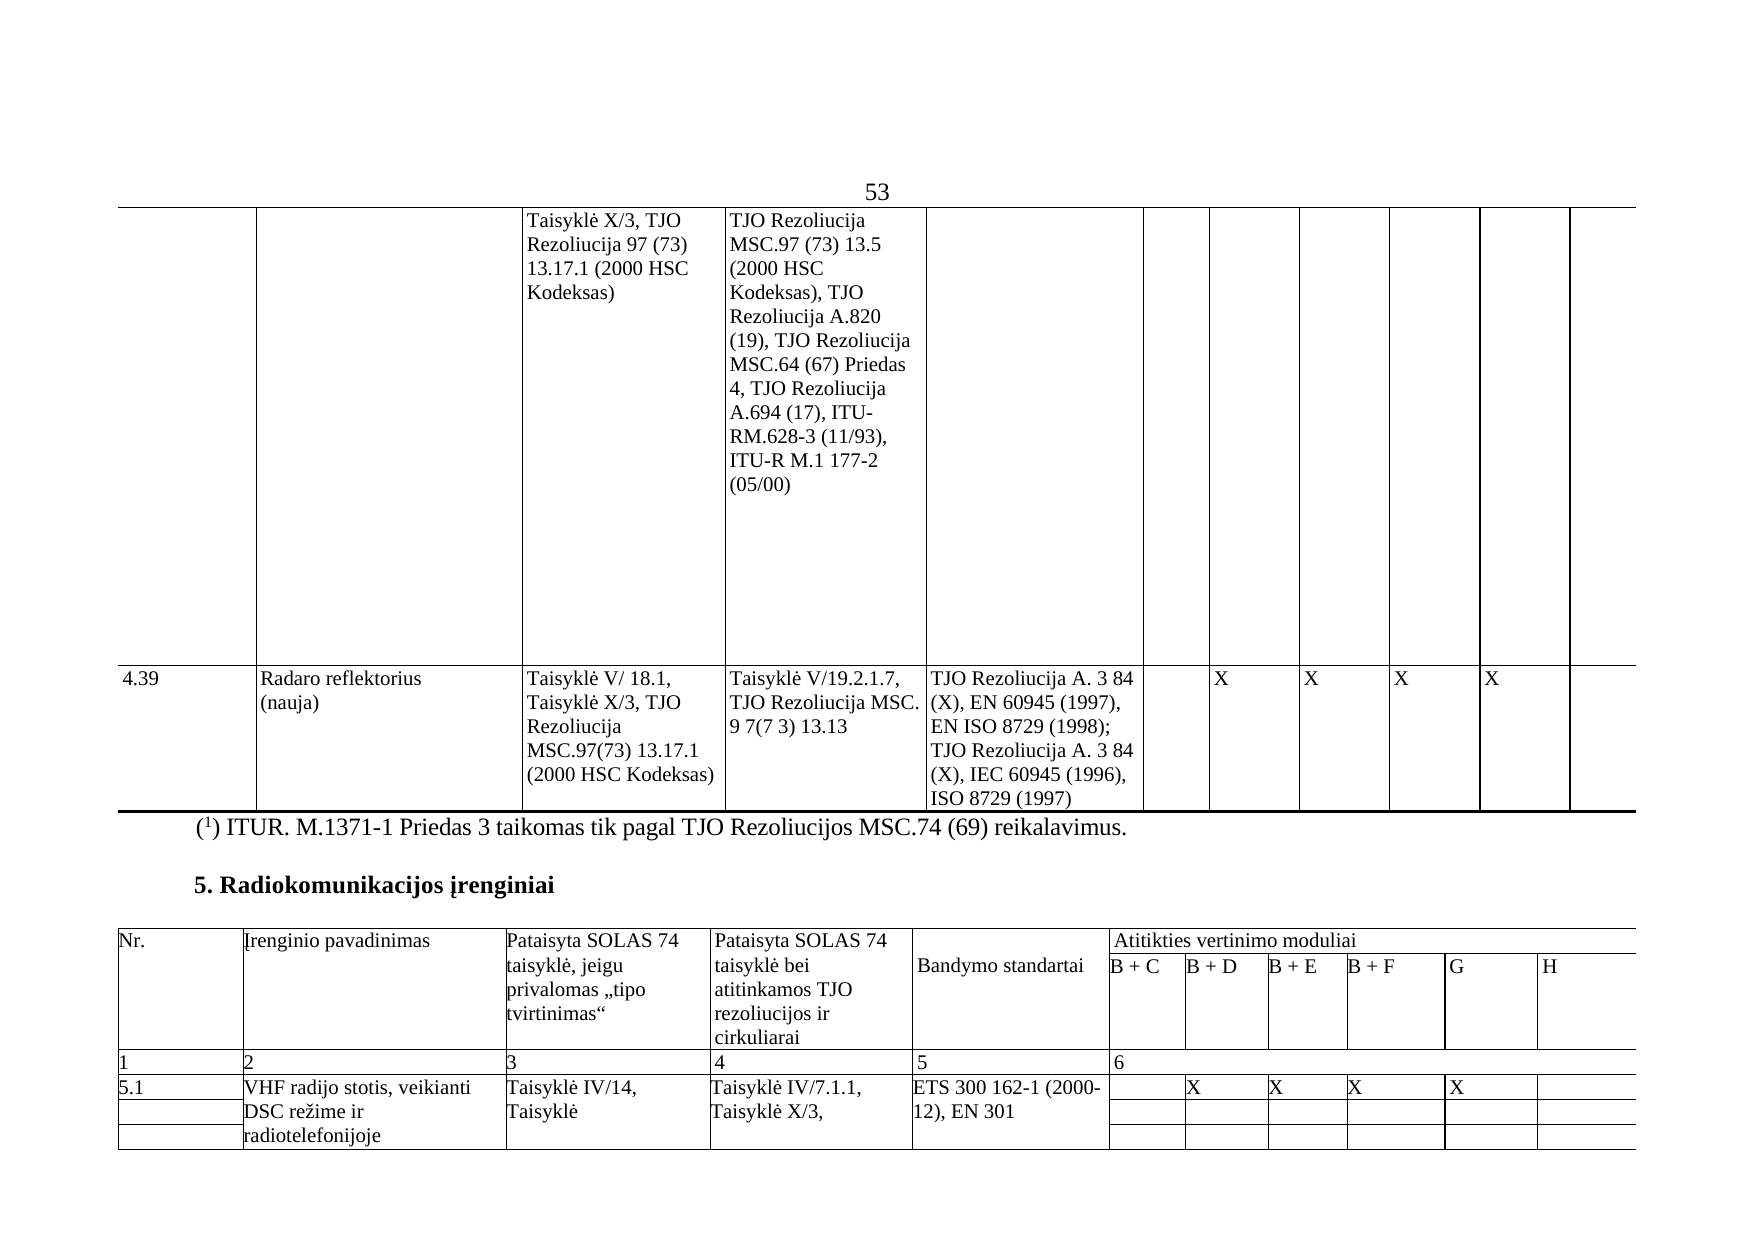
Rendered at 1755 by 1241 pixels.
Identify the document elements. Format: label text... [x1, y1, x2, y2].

table_cell [1144, 208, 1209, 665]
table_header Nr. [119, 929, 243, 1049]
table_cell 4.39 [118, 666, 256, 810]
table_cell [118, 208, 256, 665]
table_cell [119, 1100, 243, 1124]
table_cell [1300, 208, 1389, 665]
table_header Įrenginio pavadinimas [244, 929, 506, 1049]
table_header Atitikties vertinimo moduliai [1110, 929, 1636, 952]
table_cell [1348, 1125, 1444, 1149]
table_cell Radaro reflektorius (nauja) [257, 666, 522, 810]
table_cell [1571, 666, 1636, 810]
table_cell 3 [507, 1050, 710, 1074]
table_cell [1538, 1125, 1636, 1149]
table_cell B + F [1348, 954, 1444, 1049]
table_cell [1348, 1100, 1444, 1124]
table_cell [1269, 1125, 1347, 1149]
table_cell B + D [1186, 954, 1268, 1049]
table_header Pataisyta SOLAS 74 taisyklė, jeigu privalomas „tipo tvirtinimas“ [507, 929, 710, 1049]
table_cell TJO Rezoliucija MSC.97 (73) 13.5 (2000 HSC Kodeksas), TJO Rezoliucija A.820 (19), TJO Rezoliucija MSC.64 (67) Priedas 4, TJO Rezoliucija A.694 (17), ITU-RM.628-3 (11/93), ITU-R M.1 177-2 (05/00) [726, 208, 926, 665]
table_cell 1 [119, 1050, 243, 1074]
table_cell [927, 208, 1143, 665]
table_cell [1210, 208, 1299, 665]
table_cell [1186, 1100, 1268, 1124]
table_cell X [1300, 666, 1389, 810]
text 5. Radiokomunikacijos įrenginiai [120, 870, 1636, 899]
table_cell [1110, 1100, 1185, 1124]
table_cell B + C [1110, 954, 1185, 1049]
table_cell H [1538, 954, 1636, 1049]
table_cell 4 [711, 1050, 912, 1074]
table_cell [1110, 1125, 1185, 1149]
table_cell X [1186, 1075, 1268, 1099]
table_header Pataisyta SOLAS 74 taisyklė bei atitinkamos TJO rezoliucijos ir cirkuliarai [711, 929, 912, 1049]
table_cell [1446, 1100, 1537, 1124]
table_cell ETS 300 162-1 (2000-12), EN 301 [913, 1075, 1109, 1149]
table_cell [1186, 1125, 1268, 1149]
table_cell [119, 1125, 243, 1149]
table_cell 5.1 [119, 1075, 243, 1099]
table_cell [1110, 1075, 1185, 1099]
table_cell [1446, 1125, 1537, 1149]
table_cell 6 [1110, 1050, 1636, 1074]
table_cell [1538, 1075, 1636, 1099]
table_cell [1481, 208, 1569, 665]
table_cell B + E [1269, 954, 1347, 1049]
table_cell [1571, 208, 1636, 665]
table_cell X [1348, 1075, 1444, 1099]
table_cell Taisyklė V/ 18.1, Taisyklė X/3, TJO Rezoliucija MSC.97(73) 13.17.1 (2000 HSC Kodeksas) [523, 666, 725, 810]
table_cell VHF radijo stotis, veikianti DSC režime ir radiotelefonijoje [244, 1075, 506, 1149]
table_cell Taisyklė IV/7.1.1, Taisyklė X/3, [711, 1075, 912, 1149]
table_cell [257, 208, 522, 665]
table_cell X [1390, 666, 1479, 810]
table_cell Taisyklė IV/14, Taisyklė [507, 1075, 710, 1149]
table_cell [1538, 1100, 1636, 1124]
table_cell Taisyklė V/19.2.1.7, TJO Rezoliucija MSC. 9 7(7 3) 13.13 [726, 666, 926, 810]
text (1) ITUR. M.1371-1 Priedas 3 taikomas tik pagal TJO Rezoliucijos MSC.74 (69) reikalavimus. [122, 813, 1636, 841]
table_header Bandymo standartai [913, 929, 1109, 1049]
table_cell X [1210, 666, 1299, 810]
table_cell 5 [913, 1050, 1109, 1074]
table_cell Taisyklė X/3, TJO Rezoliucija 97 (73) 13.17.1 (2000 HSC Kodeksas) [523, 208, 725, 665]
table_cell X [1269, 1075, 1347, 1099]
table_cell G [1446, 954, 1537, 1049]
table_cell X [1481, 666, 1569, 810]
table_cell [1269, 1100, 1347, 1124]
table_cell 2 [244, 1050, 506, 1074]
table_cell [1144, 666, 1209, 810]
table_cell X [1446, 1075, 1537, 1099]
table_cell TJO Rezoliucija A. 3 84 (X), EN 60945 (1997), EN ISO 8729 (1998); TJO Rezoliucija A. 3 84 (X), IEC 60945 (1996), ISO 8729 (1997) [927, 666, 1143, 810]
table_cell [1390, 208, 1479, 665]
